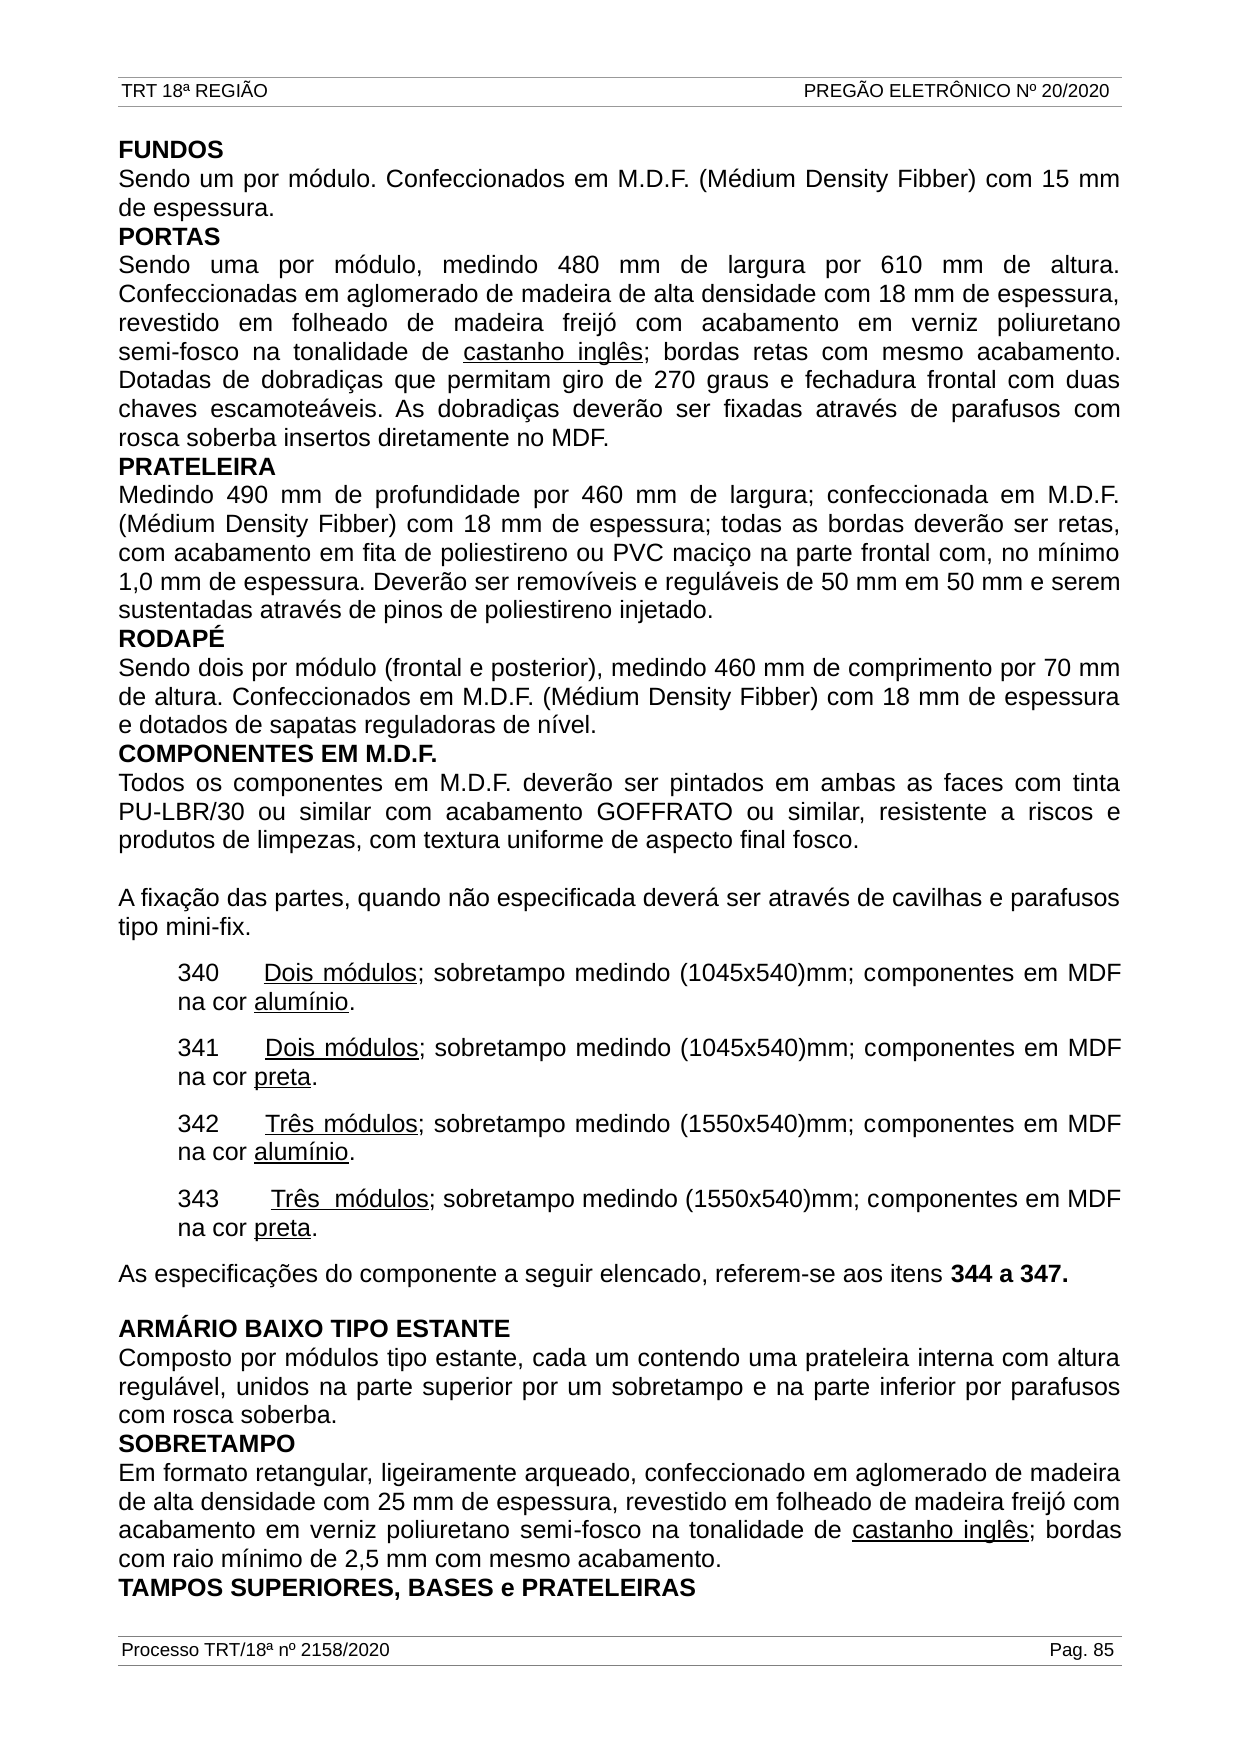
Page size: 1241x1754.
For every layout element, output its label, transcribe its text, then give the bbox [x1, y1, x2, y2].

text Em formato retangular, ligeiramente arqueado, confeccionado em aglomerado de madeira de alta densidade com 25 mm de espessura, revestido em folheado de madeira freijó com acabamento em verniz poliuretano semi‑fosco na tonalidade de castanho inglês; bordas com raio mínimo de 2,5 mm com mesmo acabamento. [118, 1458, 1122, 1573]
text ARMÁRIO BAIXO TIPO ESTANTE [118, 1314, 1122, 1343]
text 342 Três módulos; sobretampo medindo (1550x540)mm; componentes em MDF na cor alumínio. [177, 1109, 1122, 1166]
text Sendo uma por módulo, medindo 480 mm de largura por 610 mm de altura. Confeccionadas em aglomerado de madeira de alta densidade com 18 mm de espessura, revestido em folheado de madeira freijó com acabamento em verniz poliuretano semi‑fosco na tonalidade de castanho inglês; bordas retas com mesmo acabamento. Dotadas de dobradiças que permitam giro de 270 graus e fechadura frontal com duas chaves escamoteáveis. As dobradiças deverão ser fixadas através de parafusos com rosca soberba insertos diretamente no MDF. [118, 251, 1122, 452]
text PORTAS [118, 222, 1122, 251]
text Todos os componentes em M.D.F. deverão ser pintados em ambas as faces com tinta PU‑LBR/30 ou similar com acabamento GOFFRATO ou similar, resistente a riscos e produtos de limpezas, com textura uniforme de aspecto final fosco. [118, 768, 1122, 854]
text FUNDOS [118, 136, 1122, 164]
text 340 Dois módulos; sobretampo medindo (1045x540)mm; componentes em MDF na cor alumínio. [177, 958, 1122, 1016]
text 343 Três módulos; sobretampo medindo (1550x540)mm; componentes em MDF na cor preta. [177, 1184, 1122, 1241]
text PRATELEIRA [118, 452, 1122, 481]
text Sendo dois por módulo (frontal e posterior), medindo 460 mm de comprimento por 70 mm de altura. Confeccionados em M.D.F. (Médium Density Fibber) com 18 mm de espessura e dotados de sapatas reguladoras de nível. [118, 653, 1122, 739]
text As especificações do componente a seguir elencado, referem-se aos itens 344 a 347. [118, 1259, 1122, 1288]
text RODAPÉ [118, 624, 1122, 653]
text Sendo um por módulo. Confeccionados em M.D.F. (Médium Density Fibber) com 15 mm de espessura. [118, 164, 1122, 222]
text Composto por módulos tipo estante, cada um contendo uma prateleira interna com altura regulável, unidos na parte superior por um sobretampo e na parte inferior por parafusos com rosca soberba. [118, 1343, 1122, 1429]
text A fixação das partes, quando não especificada deverá ser através de cavilhas e parafusos tipo mini-fix. [118, 883, 1122, 941]
text Medindo 490 mm de profundidade por 460 mm de largura; confeccionada em M.D.F. (Médium Density Fibber) com 18 mm de espessura; todas as bordas deverão ser retas, com acabamento em fita de poliestireno ou PVC maciço na parte frontal com, no mínimo 1,0 mm de espessura. Deverão ser removíveis e reguláveis de 50 mm em 50 mm e serem sustentadas através de pinos de poliestireno injetado. [118, 481, 1122, 624]
text SOBRETAMPO [118, 1429, 1122, 1458]
text 341 Dois módulos; sobretampo medindo (1045x540)mm; componentes em MDF na cor preta. [177, 1033, 1122, 1091]
text TAMPOS SUPERIORES, BASES e PRATELEIRAS [118, 1573, 1122, 1602]
text COMPONENTES EM M.D.F. [118, 739, 1122, 768]
